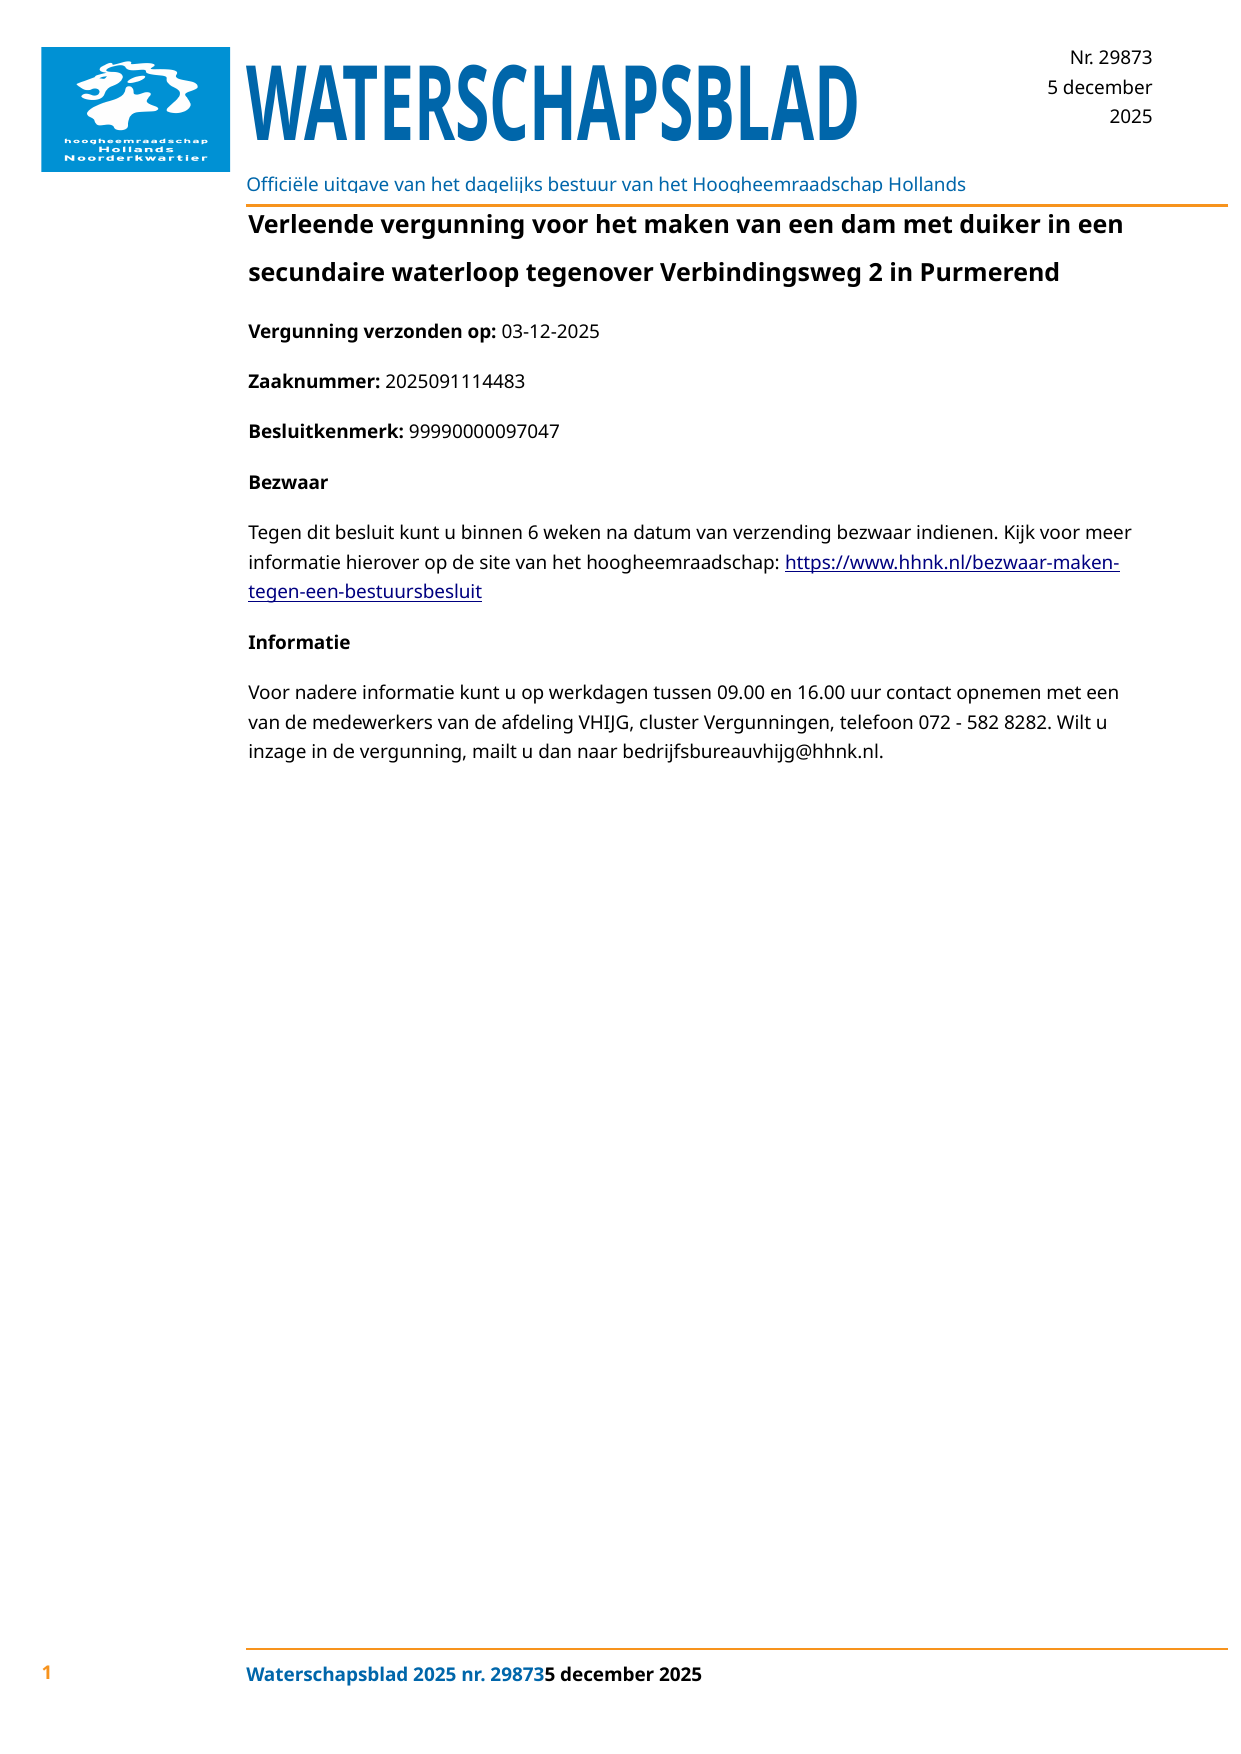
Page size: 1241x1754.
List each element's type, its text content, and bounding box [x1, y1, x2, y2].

text Vergunning verzonden op: 03-12-2025 [248, 318, 1152, 344]
picture [88, 87, 157, 130]
text Informatie [248, 629, 1152, 655]
text Zaaknummer: 2025091114483 [248, 368, 1152, 394]
text Voor nadere informatie kunt u op werkdagen tussen 09.00 en 16.00 uur contact opnemen met een van de medewerkers van de afdeling VHIJG, cluster Vergunningen, telefoon 072 - 582 8282. Wilt u inzage in de vergunning, mailt u dan naar bedrijfsbureauvhijg@hhnk.nl. [248, 679, 1152, 764]
text Verleende vergunning voor het maken van een dam met duiker in een secundaire waterloop tegenover Verbindingsweg 2 in Purmerend [248, 207, 1152, 288]
text Besluitkenmerk: 99990000097047 [248, 419, 1152, 444]
text Tegen dit besluit kunt u binnen 6 weken na datum van verzending bezwaar indienen. Kijk voor meer informatie hierover op de site van het hoogheemraadschap: https://www.hhnk.nl/bezwaar-maken-tegen-een-bestuursbesluit [248, 519, 1152, 604]
picture [118, 62, 197, 112]
text Bezwaar [248, 469, 1152, 495]
picture [129, 76, 144, 82]
picture [78, 64, 122, 99]
